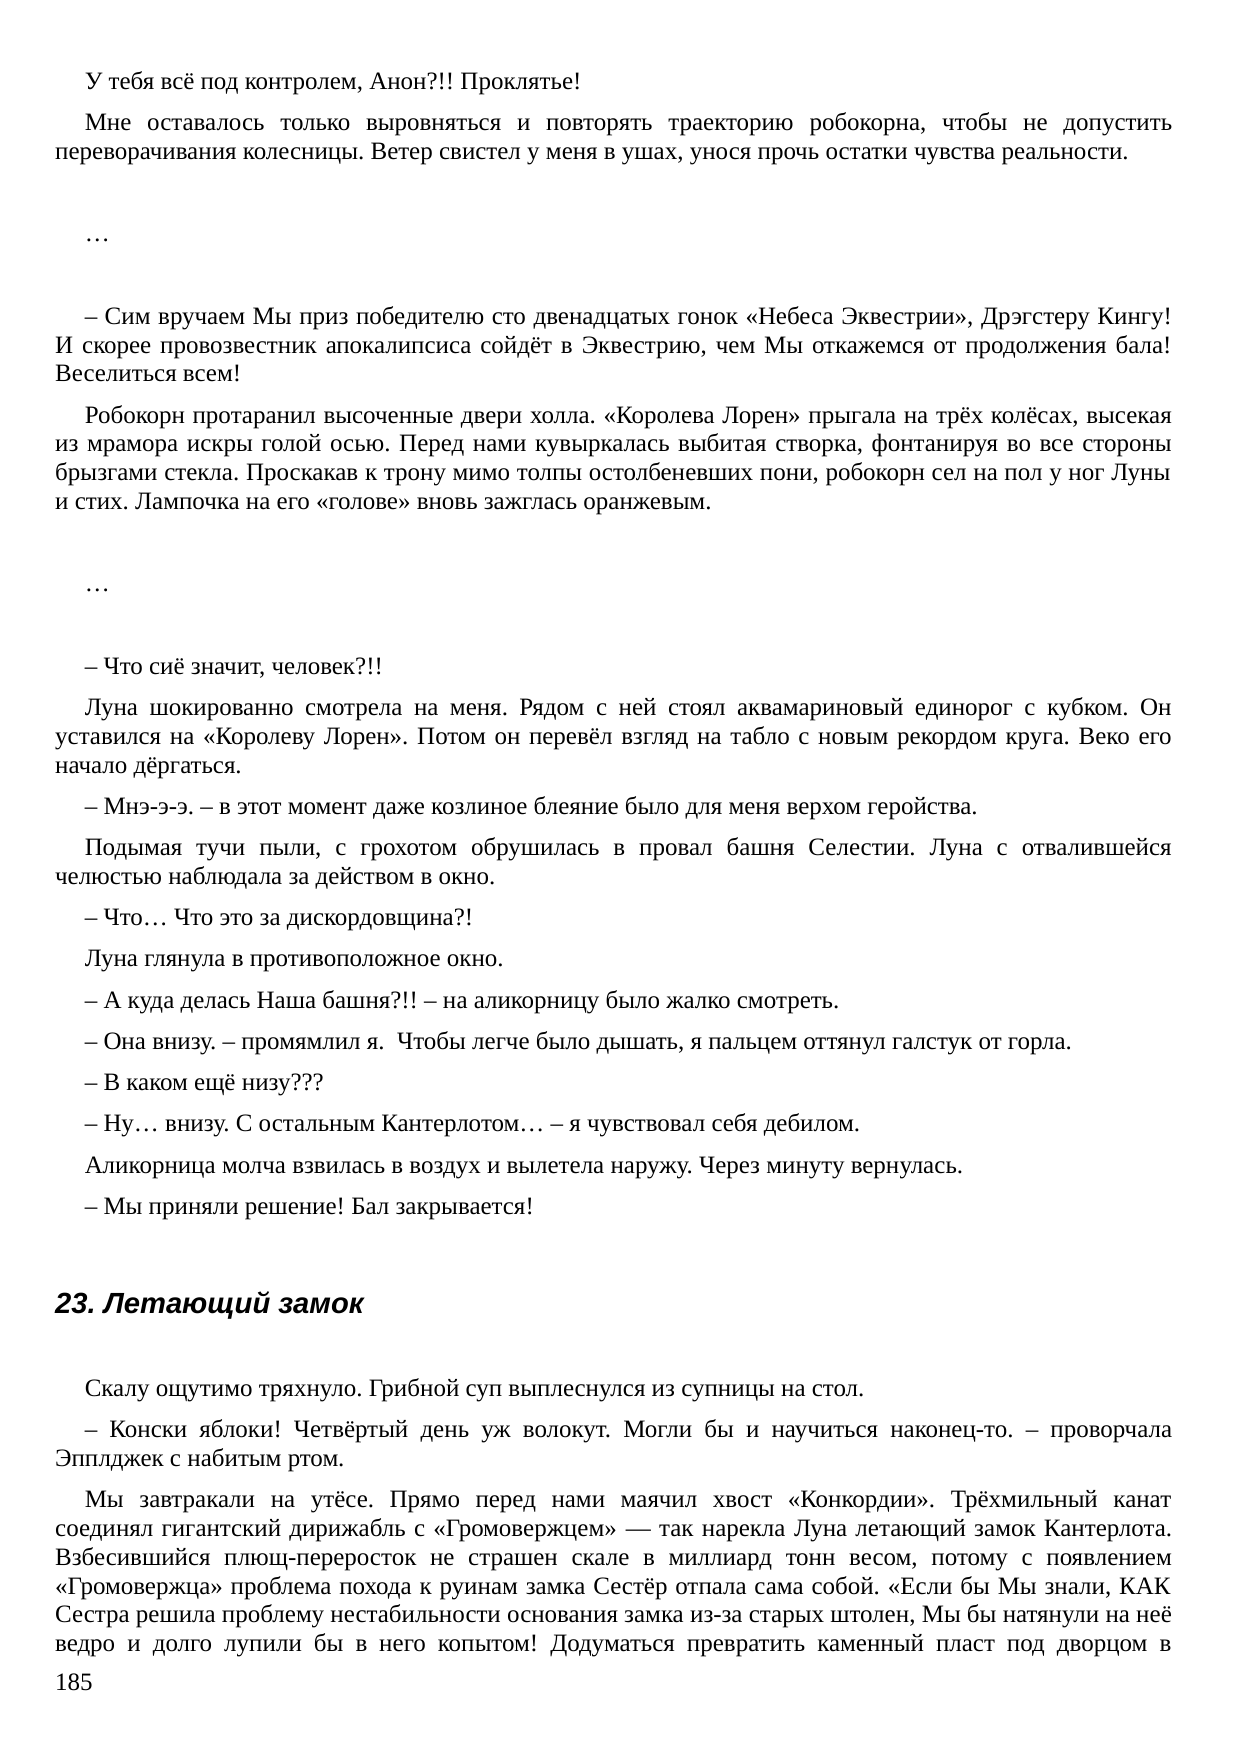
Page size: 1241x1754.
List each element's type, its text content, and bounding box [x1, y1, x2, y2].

text Скалу ощутимо тряхнуло. Грибной суп выплеснулся из супницы на стол. [55, 1373, 1173, 1402]
text Луна шокированно смотрела на меня. Рядом с ней стоял аквамариновый единорог с кубком. Он уставился на «Королеву Лорен». Потом он перевёл взгляд на табло с новым рекордом круга. Веко его начало дёргаться. [55, 692, 1173, 778]
text – Она внизу. – промямлил я. Чтобы легче было дышать, я пальцем оттянул галстук от горла. [55, 1026, 1173, 1055]
subtitle 23. Летающий замок [55, 1286, 1173, 1319]
text Мне оставалось только выровняться и повторять траекторию робокорна, чтобы не допустить переворачивания колесницы. Ветер свистел у меня в ушах, унося прочь остатки чувства реальности. [55, 107, 1173, 165]
text – Сим вручаем Мы приз победителю сто двенадцатых гонок «Небеса Эквестрии», Дрэгстеру Кингу! И скорее провозвестник апокалипсиса сойдёт в Эквестрию, чем Мы откажемся от продолжения бала! Веселиться всем! [55, 301, 1173, 387]
text – Что сиё значит, человек?!! [55, 651, 1173, 680]
text У тебя всё под контролем, Анон?!! Проклятье! [55, 66, 1173, 95]
text Подымая тучи пыли, с грохотом обрушилась в провал башня Селестии. Луна с отвалившейся челюстью наблюдала за действом в окно. [55, 832, 1173, 890]
text … [55, 568, 1173, 597]
text Мы завтракали на утёсе. Прямо перед нами маячил хвост «Конкордии». Трёхмильный канат соединял гигантский дирижабль с «Громовержцем» — так нарекла Луна летающий замок Кантерлота. Взбесившийся плющ-переросток не страшен скале в миллиард тонн весом, потому с появлением «Громовержца» проблема похода к руинам замка Сестёр отпала сама собой. «Если бы Мы знали, КАК Сестра решила проблему нестабильности основания замка из-за старых штолен, Мы бы натянули на неё ведро и долго лупили бы в него копытом! Додуматься превратить каменный пласт под дворцом в [55, 1484, 1173, 1657]
text – Мнэ-э-э. – в этот момент даже козлиное блеяние было для меня верхом геройства. [55, 791, 1173, 820]
text – Что… Что это за дискордовщина?! [55, 902, 1173, 931]
text Робокорн протаранил высоченные двери холла. «Королева Лорен» прыгала на трёх колёсах, высекая из мрамора искры голой осью. Перед нами кувыркалась выбитая створка, фонтанируя во все стороны брызгами стекла. Проскакав к трону мимо толпы остолбеневших пони, робокорн сел на пол у ног Луны и стих. Лампочка на его «голове» вновь зажглась оранжевым. [55, 400, 1173, 515]
text Аликорница молча взвилась в воздух и вылетела наружу. Через минуту вернулась. [55, 1150, 1173, 1178]
text – Ну… внизу. С остальным Кантерлотом… – я чувствовал себя дебилом. [55, 1108, 1173, 1137]
text – Мы приняли решение! Бал закрывается! [55, 1191, 1173, 1220]
text – Конски яблоки! Четвёртый день уж волокут. Могли бы и научиться наконец-то. – проворчала Эпплджек с набитым ртом. [55, 1414, 1173, 1472]
text … [55, 218, 1173, 247]
text Луна глянула в противоположное окно. [55, 943, 1173, 972]
text – В каком ещё низу??? [55, 1067, 1173, 1096]
text – А куда делась Наша башня?!! – на аликорницу было жалко смотреть. [55, 985, 1173, 1013]
